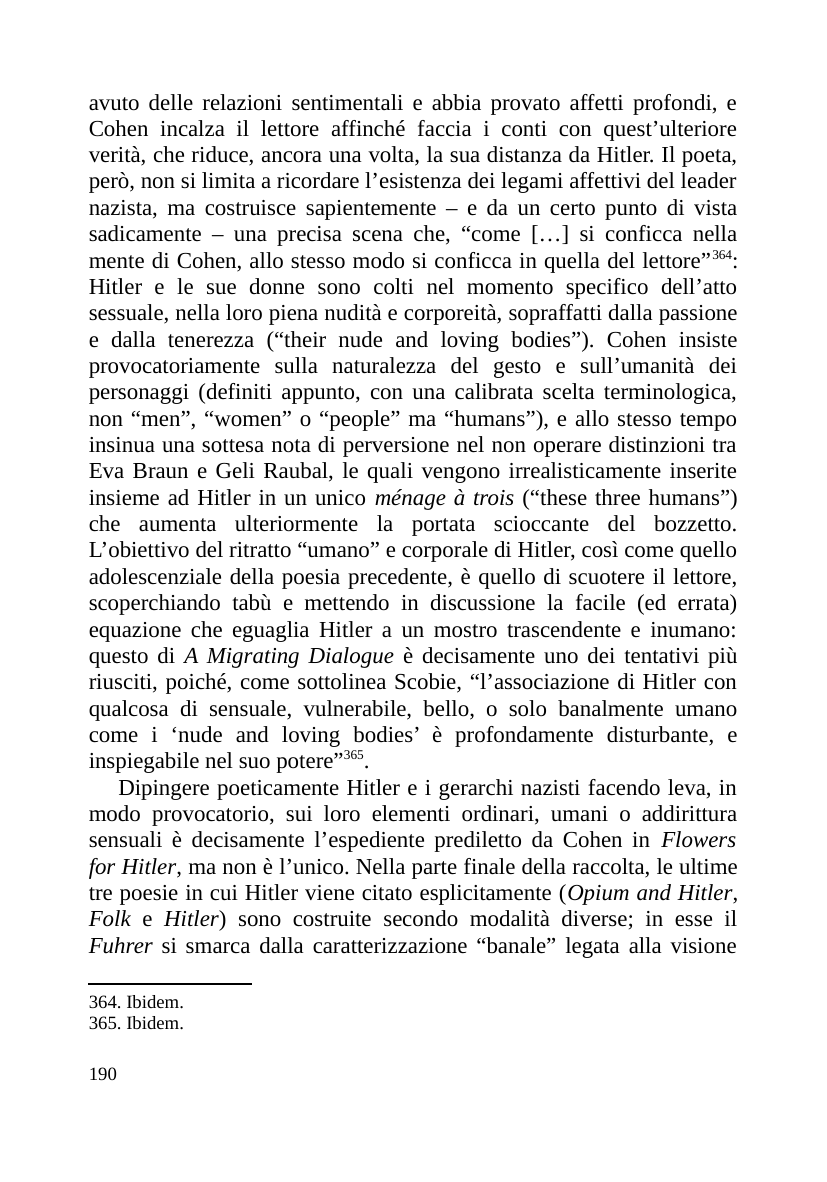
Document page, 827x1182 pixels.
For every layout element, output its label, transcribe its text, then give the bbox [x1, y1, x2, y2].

text Ibidem. [88, 1012, 738, 1034]
text Dipingere poeticamente Hitler e i gerarchi nazisti facendo leva, in modo provocatorio, sui loro elementi ordinari, umani o addirittura sensuali è decisamente l’espediente prediletto da Cohen in Flowers for Hitler, ma non è l’unico. Nella parte finale della raccolta, le ultime tre poesie in cui Hitler viene citato esplicitamente (Opium and Hitler, Folk e Hitler) sono costruite secondo modalità diverse; in esse il Fuhrer si smarca dalla caratterizzazione “banale” legata alla visione [88, 774, 738, 958]
text Ibidem. [88, 991, 738, 1012]
text avuto delle relazioni sentimentali e abbia provato affetti profondi, e Cohen incalza il lettore affinché faccia i conti con quest’ulteriore verità, che riduce, ancora una volta, la sua distanza da Hitler. Il poeta, però, non si limita a ricordare l’esistenza dei legami affettivi del leader nazista, ma costruisce sapientemente – e da un certo punto di vista sadicamente – una precisa scena che, “come […] si conficca nella mente di Cohen, allo stesso modo si conficca in quella del lettore”: Hitler e le sue donne sono colti nel momento specifico dell’atto sessuale, nella loro piena nudità e corporeità, sopraffatti dalla passione e dalla tenerezza (“their nude and loving bodies”). Cohen insiste provocatoriamente sulla naturalezza del gesto e sull’umanità dei personaggi (definiti appunto, con una calibrata scelta terminologica, non “men”, “women” o “people” ma “humans”), e allo stesso tempo insinua una sottesa nota di perversione nel non operare distinzioni tra Eva Braun e Geli Raubal, le quali vengono irrealisticamente inserite insieme ad Hitler in un unico ménage à trois (“these three humans”) che aumenta ulteriormente la portata scioccante del bozzetto. L’obiettivo del ritratto “umano” e corporale di Hitler, così come quello adolescenziale della poesia precedente, è quello di scuotere il lettore, scoperchiando tabù e mettendo in discussione la facile (ed errata) equazione che eguaglia Hitler a un mostro trascendente e inumano: questo di A Migrating Dialogue è decisamente uno dei tentativi più riusciti, poiché, come sottolinea Scobie, “l’associazione di Hitler con qualcosa di sensuale, vulnerabile, bello, o solo banalmente umano come i ‘nude and loving bodies’ è profondamente disturbante, e inspiegabile nel suo potere”. [88, 88, 738, 774]
